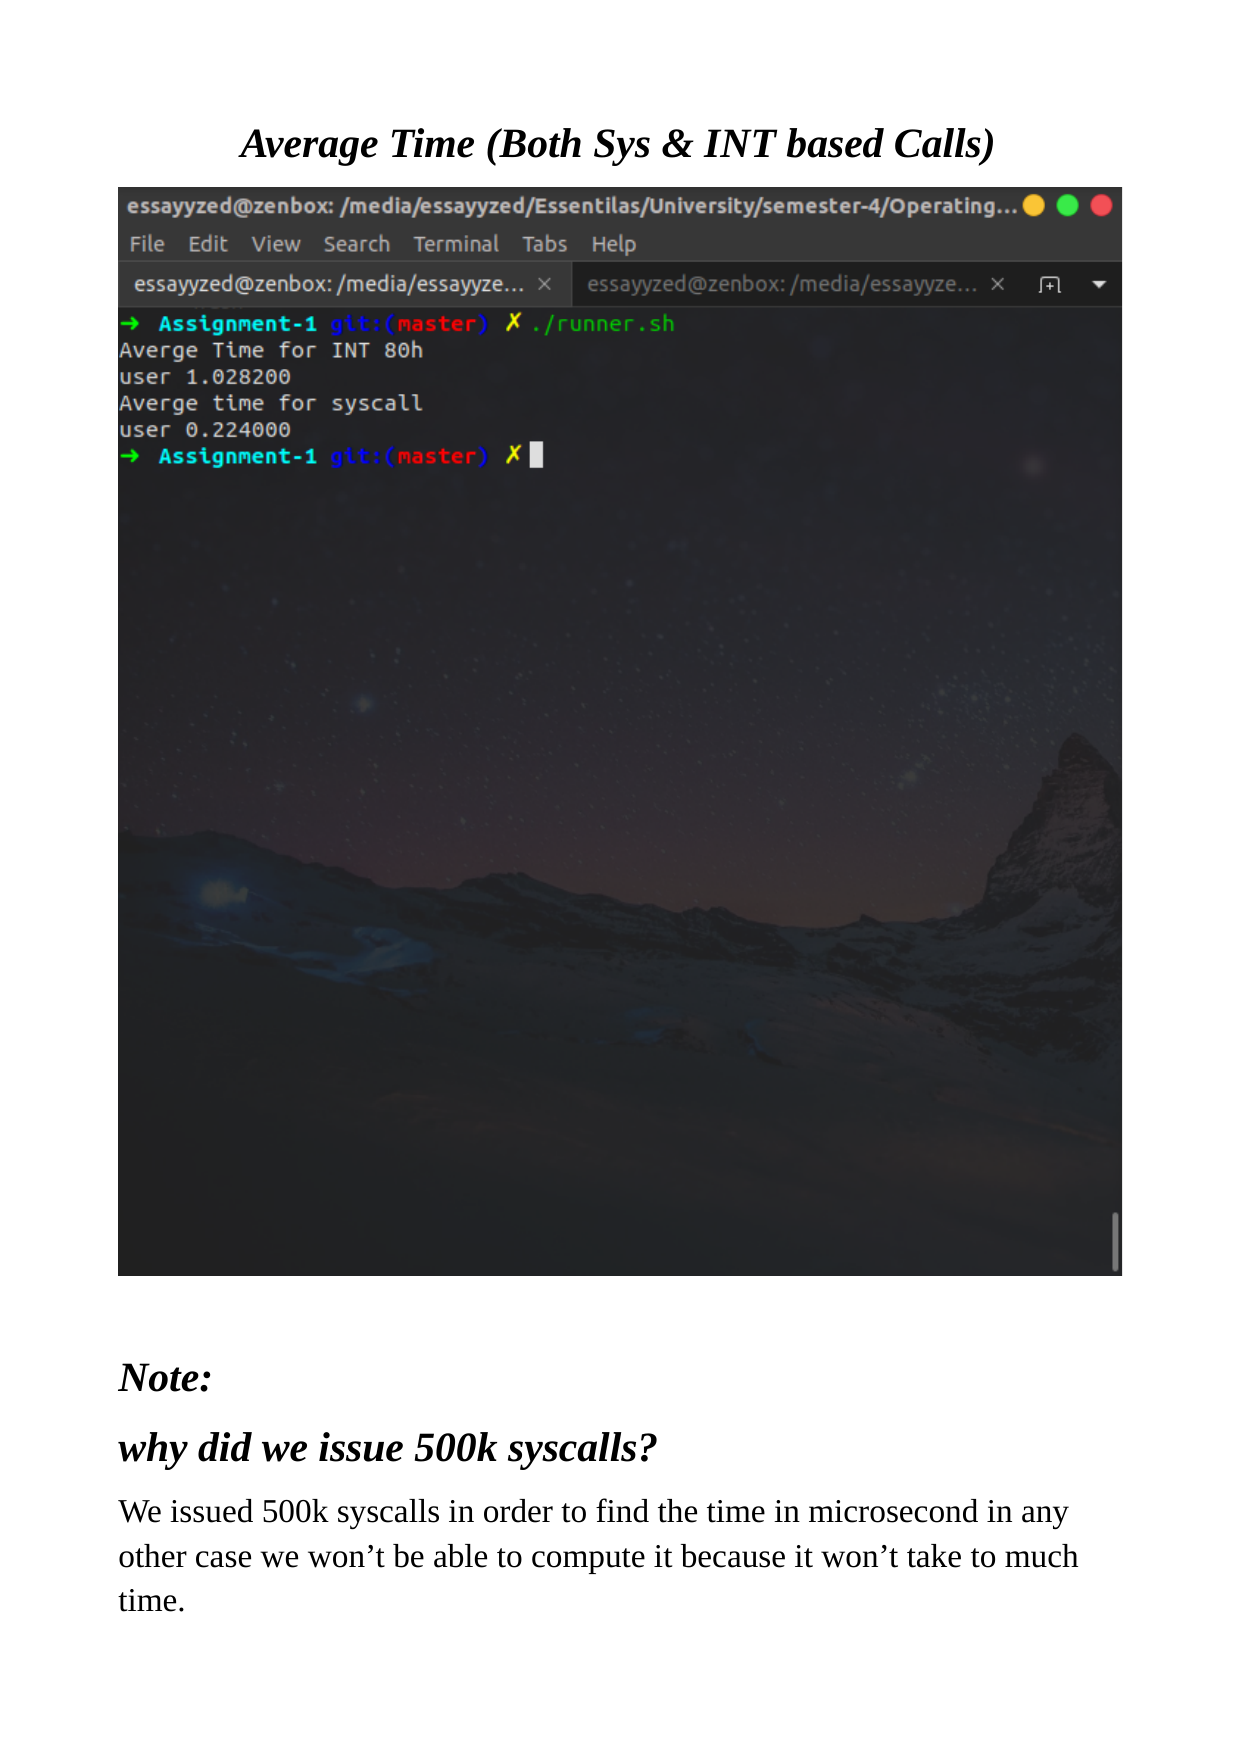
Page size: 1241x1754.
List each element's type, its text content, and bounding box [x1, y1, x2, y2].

text Note: [118, 1352, 1122, 1400]
text why did we issue 500k syscalls? [118, 1422, 1122, 1470]
text We issued 500k syscalls in order to find the time in microsecond in any other case we won’t be able to compute it because it won’t take to much time. [118, 1492, 1122, 1618]
picture [118, 187, 1123, 1276]
text Average Time (Both Sys & INT based Calls) [118, 118, 1122, 166]
